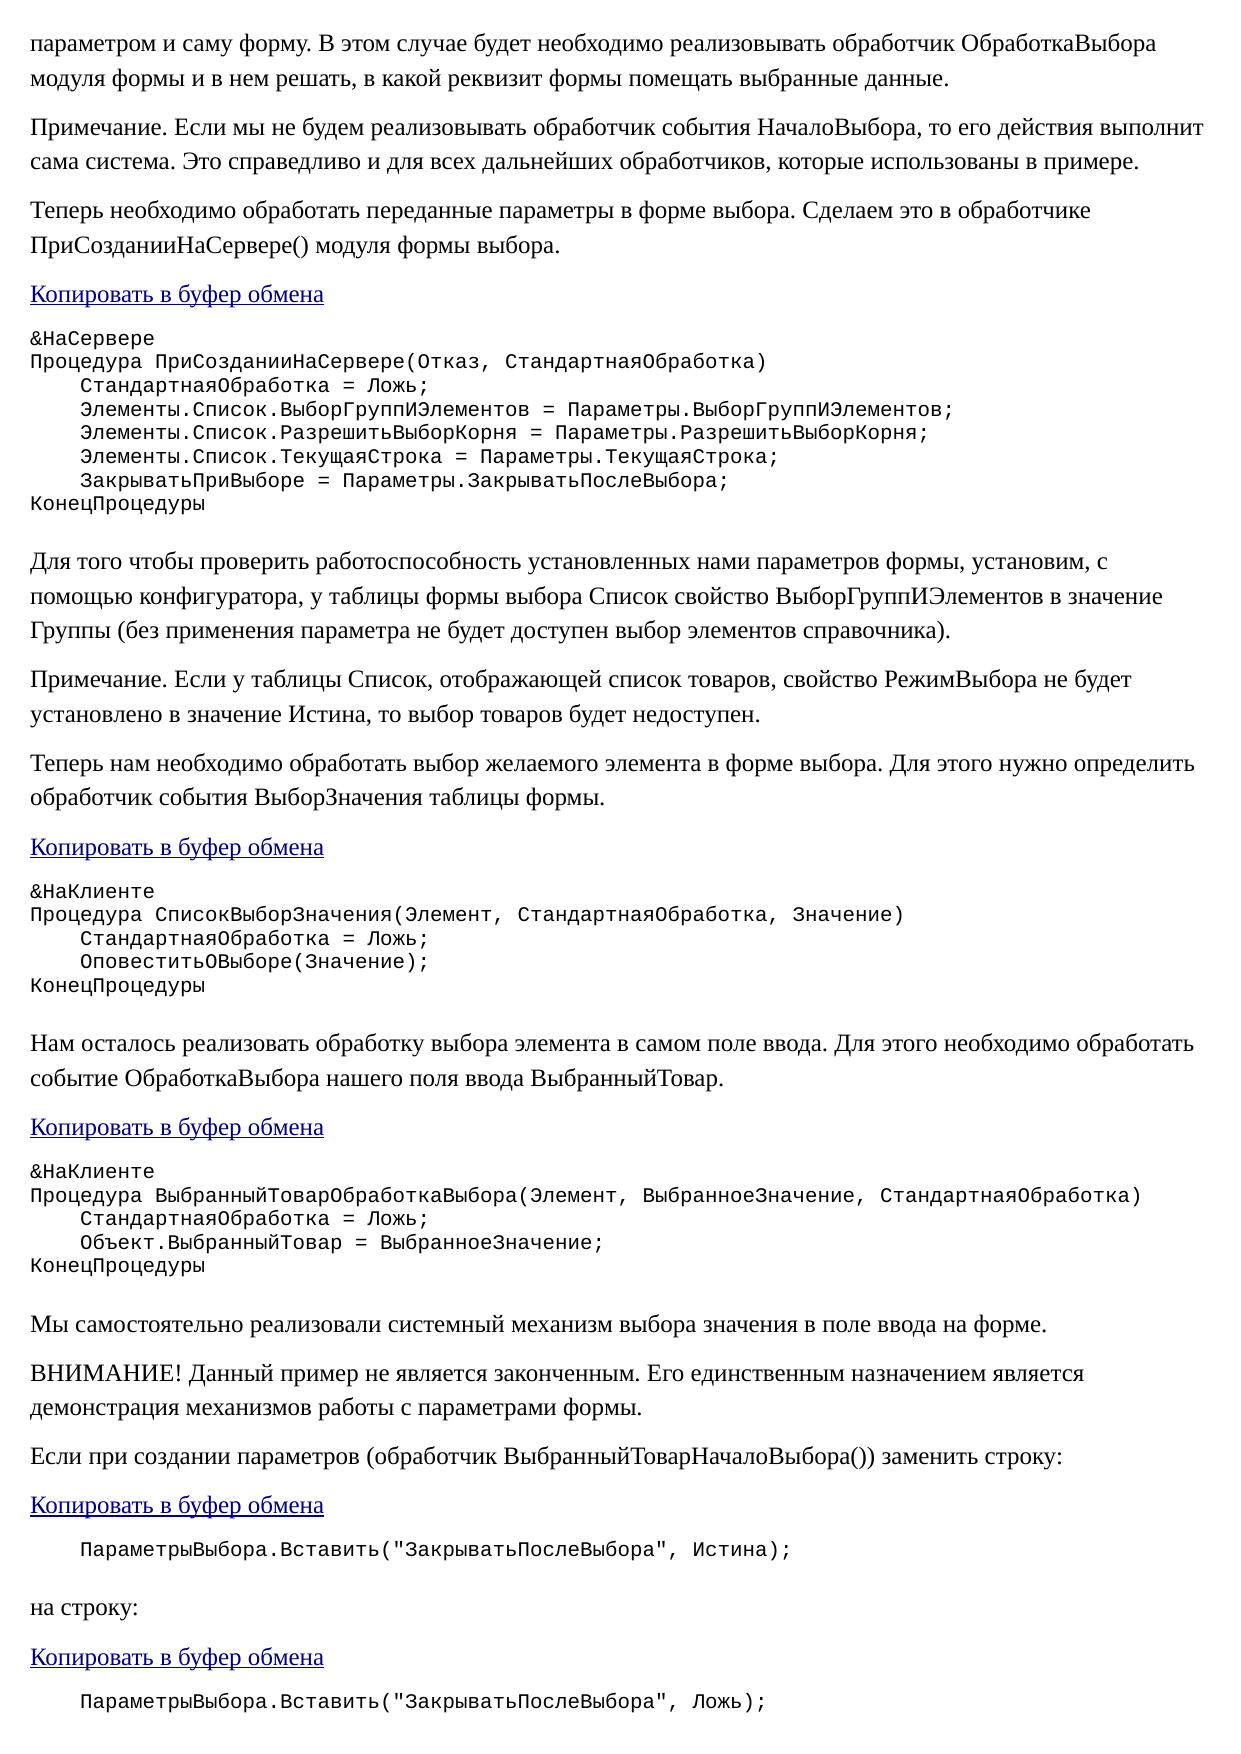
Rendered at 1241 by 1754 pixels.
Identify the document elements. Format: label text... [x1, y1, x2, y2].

text ПараметрыВыбора.Вставить("ЗакрыватьПослеВыбора", Истина); [30, 1539, 1211, 1563]
text СтандартнаяОбработка = Ложь; [30, 928, 1211, 952]
text Процедура СписокВыборЗначения(Элемент, СтандартнаяОбработка, Значение) [30, 904, 1211, 928]
text Копировать в буфер обмена [30, 279, 1211, 307]
text Если при создании параметров (обработчик ВыбранныйТоварНачалоВыбора()) заменить строку: [30, 1441, 1211, 1470]
text КонецПроцедуры [30, 1256, 1211, 1279]
text Мы самостоятельно реализовали системный механизм выбора значения в поле ввода на форме. [30, 1309, 1211, 1337]
text Процедура ВыбранныйТоварОбработкаВыбора(Элемент, ВыбранноеЗначение, СтандартнаяОбработка) [30, 1184, 1211, 1208]
text Копировать в буфер обмена [30, 832, 1211, 860]
text ОповеститьОВыборе(Значение); [30, 952, 1211, 975]
text Элементы.Список.ВыборГруппИЭлементов = Параметры.ВыборГруппИЭлементов; [30, 399, 1211, 422]
text СтандартнаяОбработка = Ложь; [30, 1208, 1211, 1232]
text Копировать в буфер обмена [30, 1642, 1211, 1670]
text на строку: [30, 1592, 1211, 1621]
text Элементы.Список.РазрешитьВыборКорня = Параметры.РазрешитьВыборКорня; [30, 422, 1211, 446]
text Элементы.Список.ТекущаяСтрока = Параметры.ТекущаяСтрока; [30, 446, 1211, 470]
text &НаКлиенте [30, 881, 1211, 904]
text ВНИМАНИЕ! Данный пример не является законченным. Его единственным назначением является демонстрация механизмов работы с параметрами формы. [30, 1358, 1211, 1421]
text Примечание. Если мы не будем реализовывать обработчик события НачалоВыбора, то его действия выполнит сама система. Это справедливо и для всех дальнейших обработчиков, которые использованы в примере. [30, 112, 1211, 175]
text КонецПроцедуры [30, 493, 1211, 517]
text ПараметрыВыбора.Вставить("ЗакрыватьПослеВыбора", Ложь); [30, 1691, 1211, 1714]
text Теперь нам необходимо обработать выбор желаемого элемента в форме выбора. Для этого нужно определить обработчик события ВыборЗначения таблицы формы. [30, 748, 1211, 811]
text параметром и саму форму. В этом случае будет необходимо реализовывать обработчик ОбработкаВыбора модуля формы и в нем решать, в какой реквизит формы помещать выбранные данные. [30, 28, 1211, 91]
text &НаСервере [30, 328, 1211, 351]
text Теперь необходимо обработать переданные параметры в форме выбора. Сделаем это в обработчике ПриСозданииНаСервере() модуля формы выбора. [30, 195, 1211, 258]
text Копировать в буфер обмена [30, 1112, 1211, 1141]
text ЗакрыватьПриВыборе = Параметры.ЗакрыватьПослеВыбора; [30, 470, 1211, 493]
text Процедура ПриСозданииНаСервере(Отказ, СтандартнаяОбработка) [30, 351, 1211, 375]
text СтандартнаяОбработка = Ложь; [30, 375, 1211, 399]
text Нам осталось реализовать обработку выбора элемента в самом поле ввода. Для этого необходимо обработать событие ОбработкаВыбора нашего поля ввода ВыбранныйТовар. [30, 1028, 1211, 1092]
text Примечание. Если у таблицы Список, отображающей список товаров, свойство РежимВыбора не будет установлено в значение Истина, то выбор товаров будет недоступен. [30, 664, 1211, 728]
text &НаКлиенте [30, 1161, 1211, 1184]
text Для того чтобы проверить работоспособность установленных нами параметров формы, установим, с помощью конфигуратора, у таблицы формы выбора Список свойство ВыборГруппИЭлементов в значение Группы (без применения параметра не будет доступен выбор элементов справочника). [30, 546, 1211, 644]
text Копировать в буфер обмена [30, 1490, 1211, 1519]
text КонецПроцедуры [30, 975, 1211, 999]
text Объект.ВыбранныйТовар = ВыбранноеЗначение; [30, 1232, 1211, 1256]
